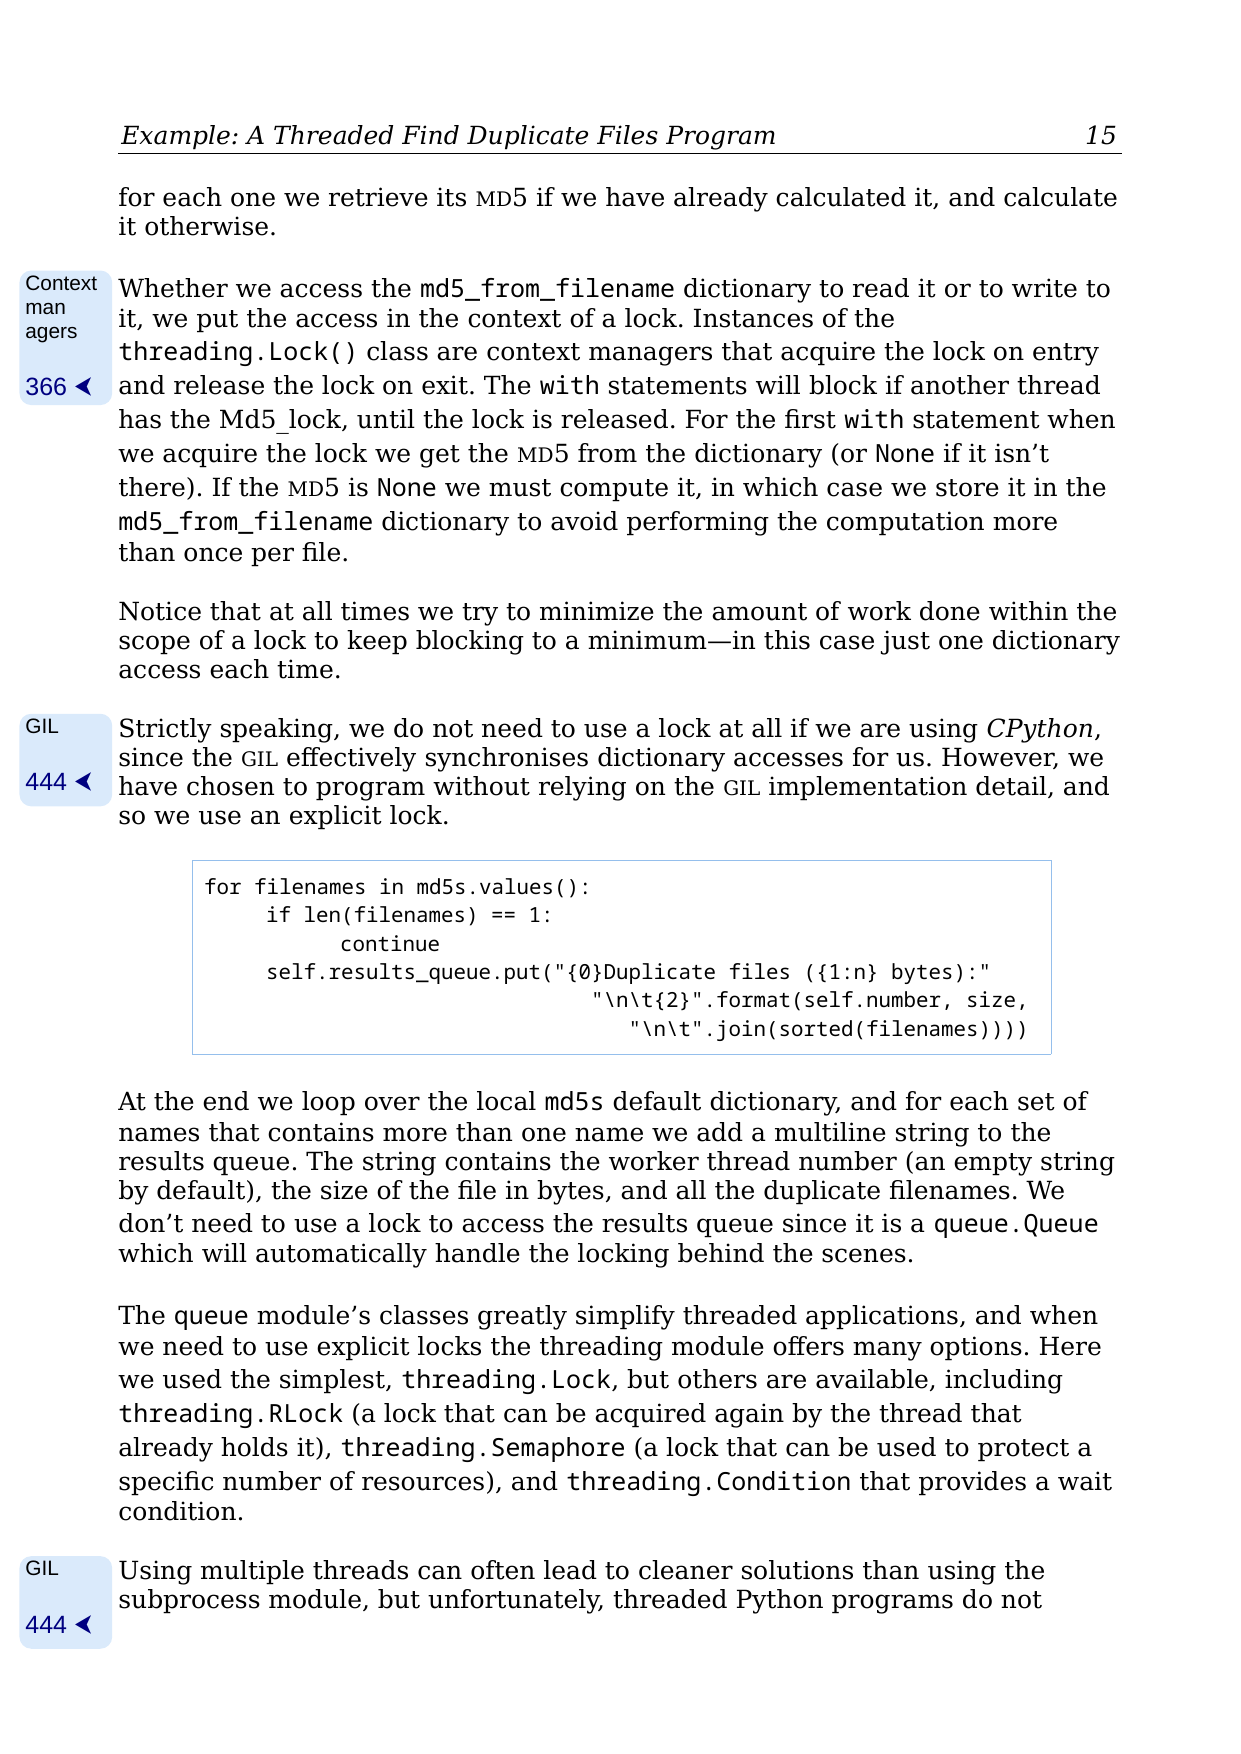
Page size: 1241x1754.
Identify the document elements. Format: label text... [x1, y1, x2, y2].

text Whether we access the md5_from_filename dictionary to read it or to write to it, we put the access in the context of a lock. Instances of the threading.Lock() class are context managers that acquire the lock on entry and release the lock on exit. The with statements will block if another thread has the Md5_lock, until the lock is released. For the first with statement when we acquire the lock we get the md5 from the dictionary (or None if it isn’t there). If the md5 is None we must compute it, in which case we store it in the md5_from_filename dictionary to avoid performing the computation more than once per file. [118, 271, 1122, 567]
text self.results_queue.put("{0}Duplicate files ({1:n} bytes):" [193, 945, 1051, 974]
text if len(filenames) == 1: [193, 888, 1051, 917]
text Using multiple threads can often lead to cleaner solutions than using the subprocess module, but unfortunately, threaded Python programs do not [118, 1556, 1122, 1614]
text "\n\t{2}".format(self.number, size, [193, 974, 1051, 1002]
text The queue module’s classes greatly simplify threaded applications, and when we need to use explicit locks the threading module offers many options. Here we used the simplest, threading.Lock, but others are available, including threading.RLock (a lock that can be acquired again by the thread that already holds it), threading.Semaphore (a lock that can be used to protect a specific number of resources), and threading.Condition that provides a wait condition. [118, 1298, 1122, 1527]
text Strictly speaking, we do not need to use a lock at all if we are using CPython, since the gil effectively synchronises dictionary accesses for us. However, we have chosen to program without relying on the gil implementation detail, and so we use an explicit lock. [118, 714, 1122, 830]
text Notice that at all times we try to minimize the amount of work done within the scope of a lock to keep blocking to a minimum—in this case just one dictionary access each time. [118, 597, 1122, 684]
text "\n\t".join(sorted(filenames)))) [193, 1002, 1051, 1054]
text for filenames in md5s.values(): [193, 861, 1051, 888]
text continue [193, 917, 1051, 945]
text for each one we retrieve its md5 if we have already calculated it, and calculate it otherwise. [118, 183, 1122, 241]
text At the end we loop over the local md5s default dictionary, and for each set of names that contains more than one name we add a multiline string to the results queue. The string contains the worker thread number (an empty string by default), the size of the file in bytes, and all the duplicate filenames. We don’t need to use a lock to access the results queue since it is a queue.Queue which will automatically handle the locking behind the scenes. [118, 1084, 1122, 1268]
